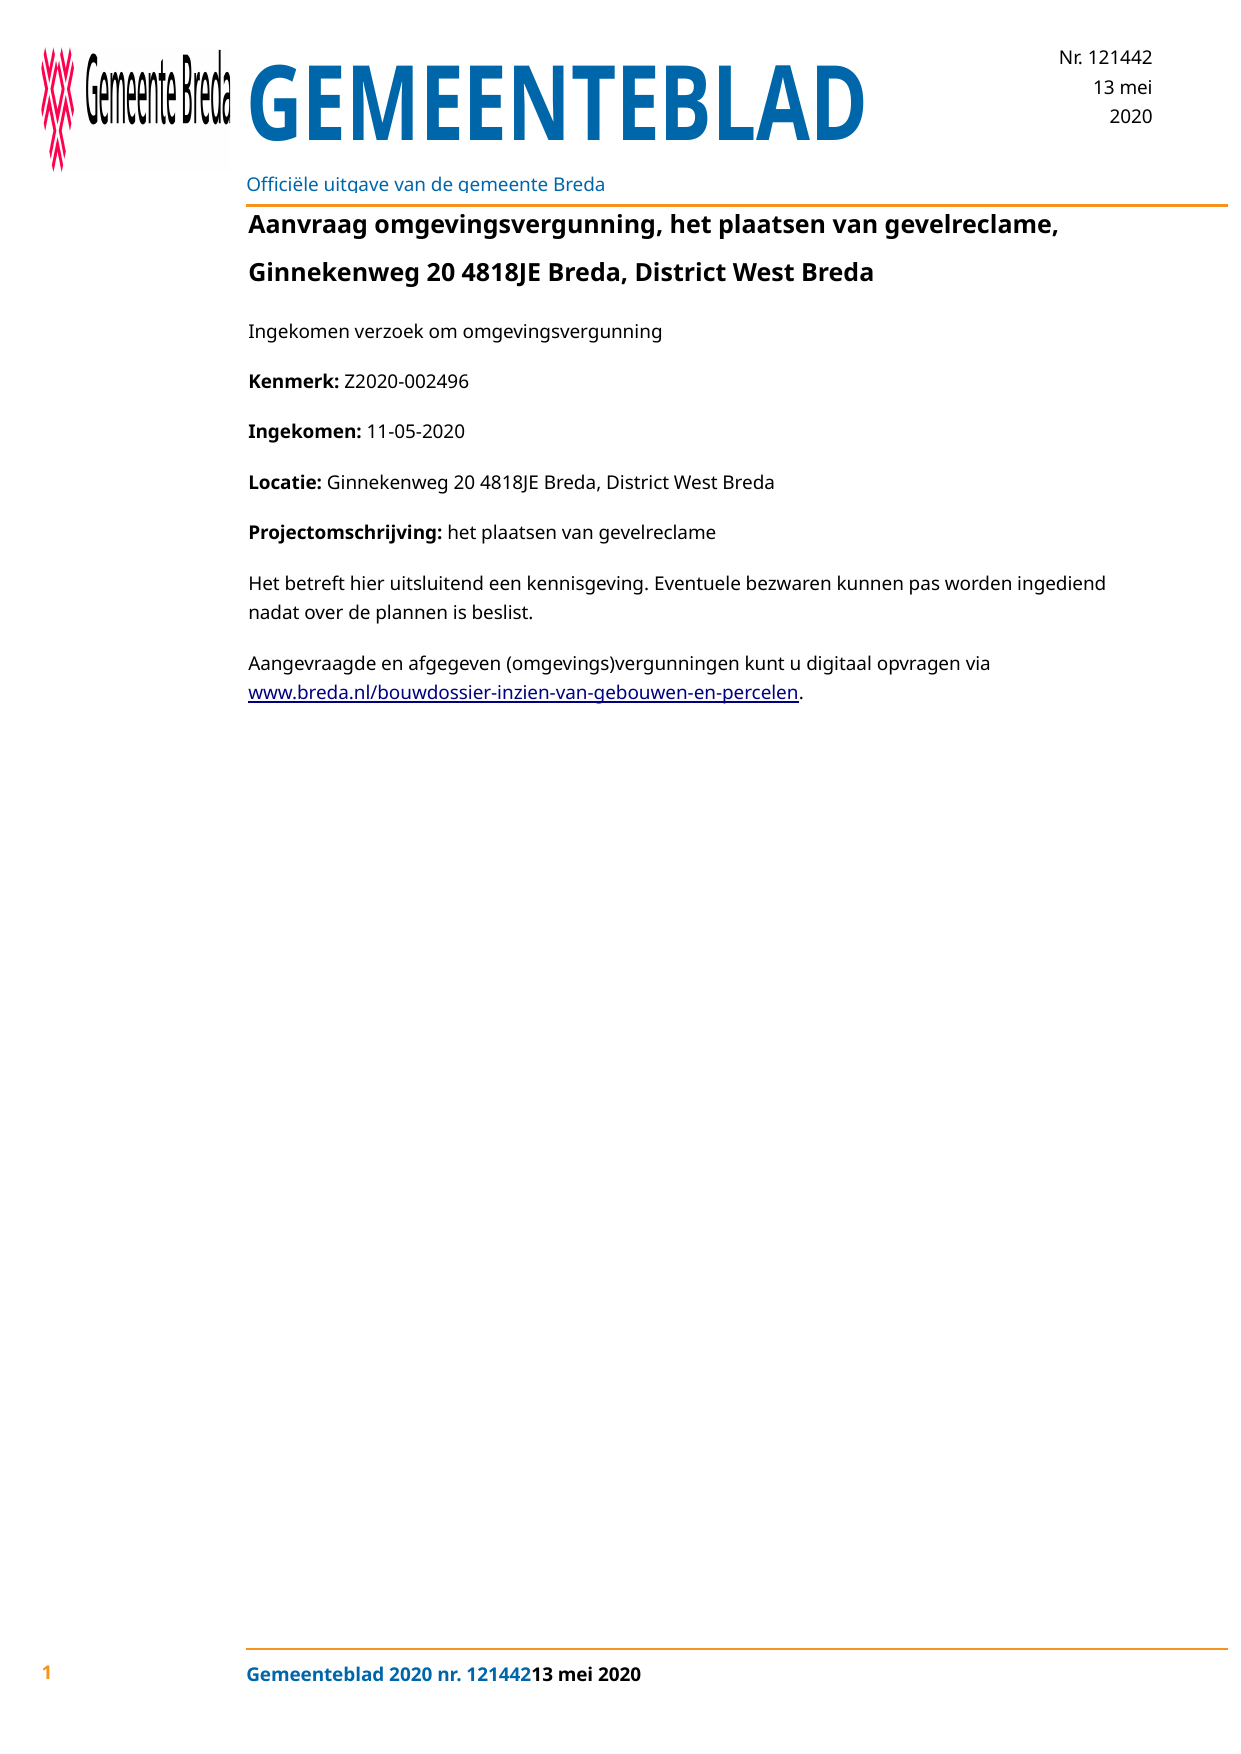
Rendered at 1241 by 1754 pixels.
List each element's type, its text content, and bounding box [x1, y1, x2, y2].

text Het betreft hier uitsluitend een kennisgeving. Eventuele bezwaren kunnen pas worden ingediend nadat over de plannen is beslist. [248, 570, 1152, 625]
text Aanvraag omgevingsvergunning, het plaatsen van gevelreclame, Ginnekenweg 20 4818JE Breda, District West Breda [248, 207, 1152, 288]
text Ingekomen: 11-05-2020 [248, 419, 1152, 444]
text Projectomschrijving: het plaatsen van gevelreclame [248, 519, 1152, 545]
text Kenmerk: Z2020-002496 [248, 368, 1152, 394]
text Locatie: Ginnekenweg 20 4818JE Breda, District West Breda [248, 469, 1152, 495]
text Aangevraagde en afgegeven (omgevings)vergunningen kunt u digitaal opvragen via www.breda.nl/bouwdossier-inzien-van-gebouwen-en-percelen. [248, 650, 1152, 705]
text Ingekomen verzoek om omgevingsvergunning [248, 318, 1152, 344]
picture [41, 47, 231, 172]
